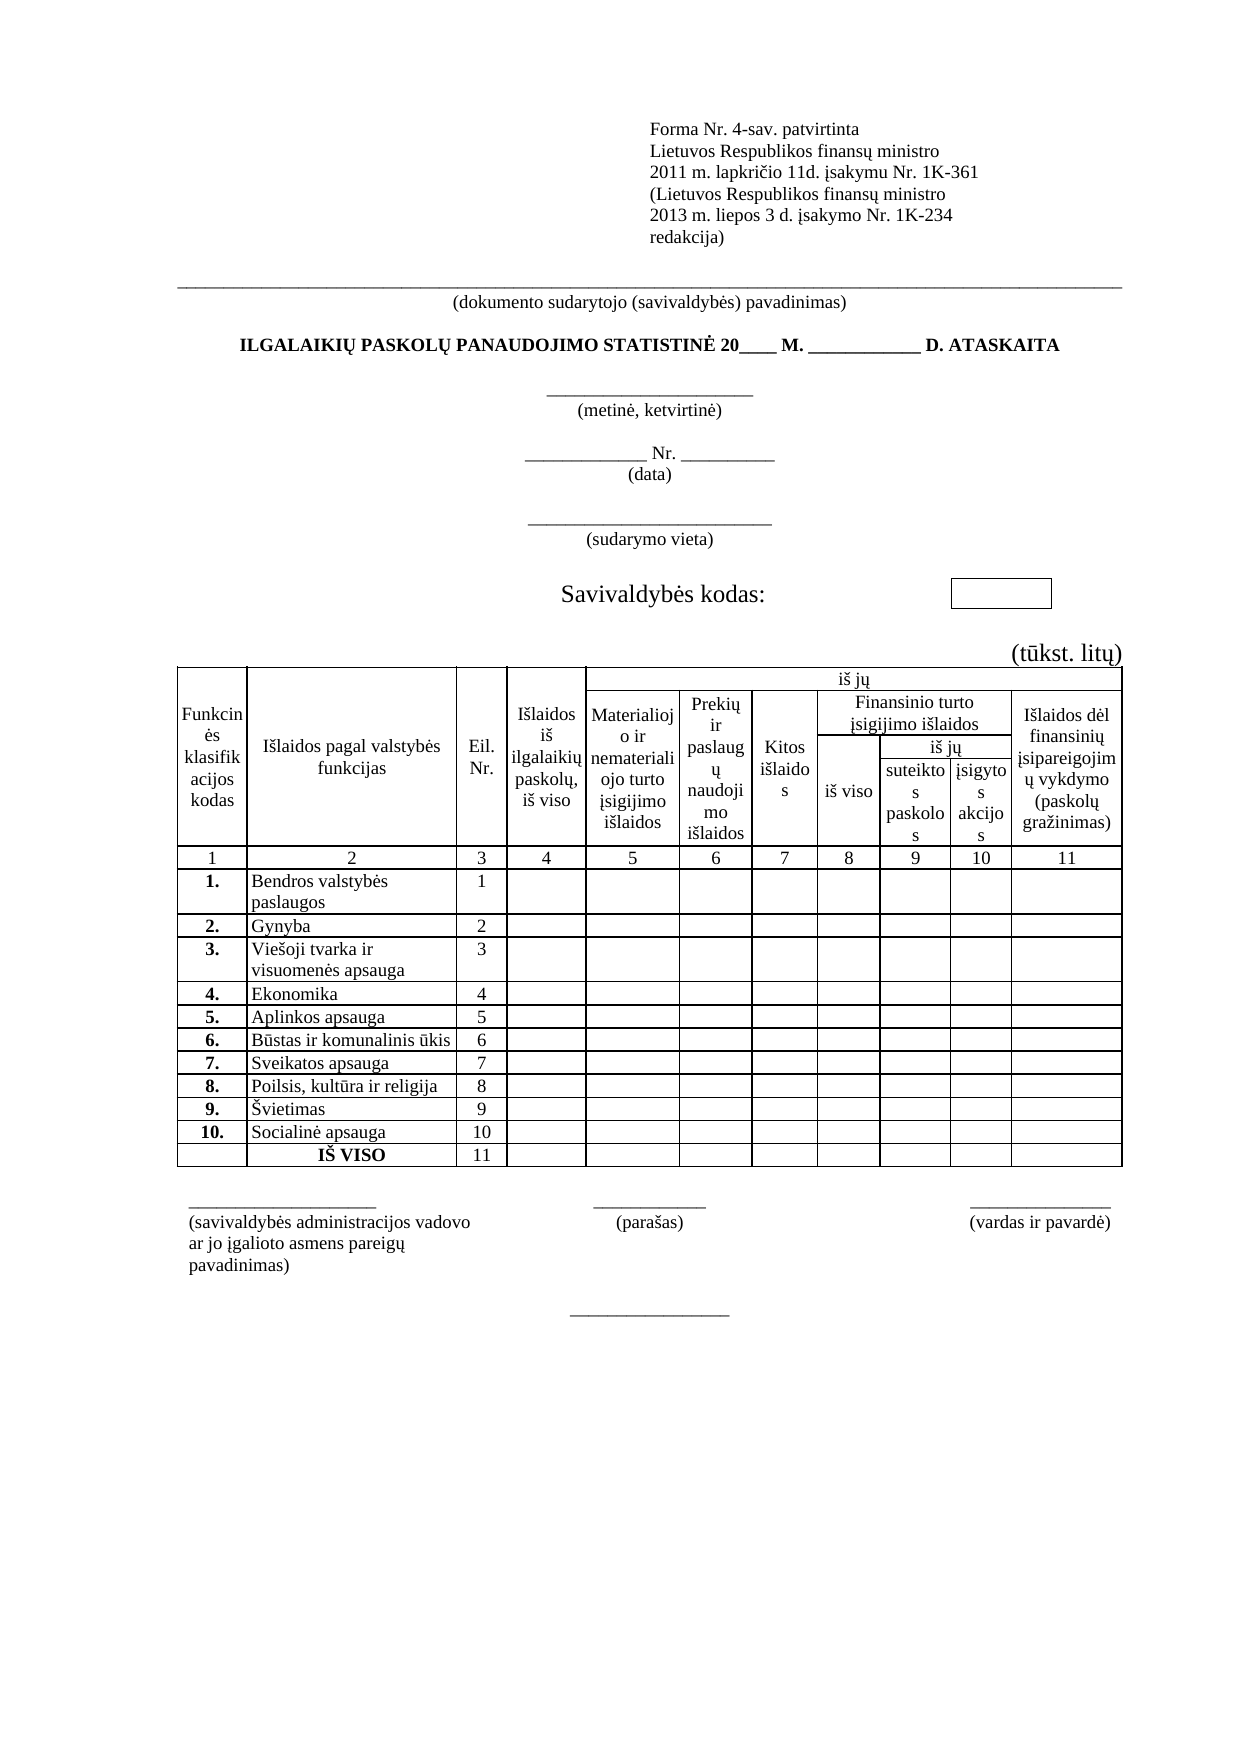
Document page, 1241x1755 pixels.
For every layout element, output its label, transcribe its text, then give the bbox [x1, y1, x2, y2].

table_cell [818, 1144, 879, 1166]
table_cell 1 [457, 870, 506, 913]
table_cell [881, 915, 950, 936]
table_cell [587, 915, 679, 936]
table_cell IŠ VISO [248, 1144, 456, 1166]
table_cell [1012, 982, 1121, 1004]
table_cell [881, 870, 950, 913]
table_cell [818, 870, 879, 913]
table_cell [951, 870, 1011, 913]
table_cell Ekonomika [248, 982, 456, 1004]
table_cell [508, 982, 585, 1004]
text _ [177, 269, 1122, 287]
table_cell [508, 1029, 585, 1050]
table_header _______________ (vardas ir pavardė) [807, 1189, 1122, 1275]
text (metinė, ketvirtinė) [177, 398, 1122, 420]
table_cell [818, 1029, 879, 1050]
table_cell Sveikatos apsauga [248, 1052, 456, 1073]
table_cell [680, 1052, 751, 1073]
table_cell [508, 1121, 585, 1143]
table_cell [818, 938, 879, 981]
table_cell Bendros valstybės paslaugos [248, 870, 456, 913]
table_cell [881, 1121, 950, 1143]
table_cell Gynyba [248, 915, 456, 936]
table_cell 6 [457, 1029, 506, 1050]
table_cell 5 [587, 847, 679, 868]
table_header Išlaidos iš ilgalaikių paskolų, iš viso [508, 668, 585, 845]
table_cell Kitos išlaidos [753, 691, 817, 845]
table_header Eil. Nr. [457, 668, 506, 845]
table_cell 10 [951, 847, 1011, 868]
table_cell [753, 982, 817, 1004]
table_cell [753, 1144, 817, 1166]
table_cell 3 [457, 847, 506, 868]
table_cell įsigytos akcijos [951, 759, 1011, 845]
table_cell [1012, 870, 1121, 913]
table_cell [951, 1029, 1011, 1050]
table_cell [508, 1098, 585, 1119]
table_cell [881, 982, 950, 1004]
table_cell 4 [508, 847, 585, 868]
table_cell [1012, 1121, 1121, 1143]
table_cell [753, 1098, 817, 1119]
text redakcija) [649, 226, 1122, 247]
table_cell Poilsis, kultūra ir religija [248, 1075, 456, 1096]
table_cell [508, 915, 585, 936]
table_cell 10 [457, 1121, 506, 1143]
table_cell 2. [178, 915, 246, 936]
table_cell [680, 1098, 751, 1119]
table_header Funkcinės klasifikacijos kodas [178, 668, 246, 845]
table_header [177, 578, 556, 608]
table_cell 4. [178, 982, 246, 1004]
table_cell 8 [818, 847, 879, 868]
table_cell [753, 1121, 817, 1143]
table_cell [881, 1144, 950, 1166]
table_cell [508, 1052, 585, 1073]
text (sudarymo vieta) [177, 528, 1122, 549]
table_header Savivaldybės kodas: [556, 578, 951, 608]
table_cell suteiktos paskolos [881, 759, 950, 845]
table_cell [680, 938, 751, 981]
table_cell 6. [178, 1029, 246, 1050]
table_cell [587, 1052, 679, 1073]
table_cell [587, 1006, 679, 1027]
text 2013 m. liepos 3 d. įsakymo Nr. 1K-234 [649, 204, 1122, 226]
table_cell [1012, 915, 1121, 936]
table_header Išlaidos pagal valstybės funkcijas [248, 668, 456, 845]
text _____________ Nr. __________ [177, 442, 1122, 463]
table_cell [680, 1144, 751, 1166]
table_cell [680, 1075, 751, 1096]
table_cell [587, 1144, 679, 1166]
table_cell 9. [178, 1098, 246, 1119]
table_cell [753, 870, 817, 913]
table_cell 3 [457, 938, 506, 981]
table_cell [753, 938, 817, 981]
table_cell [680, 1006, 751, 1027]
table_cell [818, 1006, 879, 1027]
table_cell iš jų [881, 736, 1011, 757]
table_cell [818, 1098, 879, 1119]
table_cell [1012, 1029, 1121, 1050]
table_cell Viešoji tvarka ir visuomenės apsauga [248, 938, 456, 981]
table_cell [951, 1144, 1011, 1166]
table_cell Švietimas [248, 1098, 456, 1119]
table_header iš jų [587, 668, 1121, 689]
table_cell Prekių ir paslaugų naudojimo išlaidos [680, 691, 751, 845]
table_cell Materialiojo ir nematerialiojo turto įsigijimo išlaidos [587, 691, 679, 845]
table_cell [1012, 1075, 1121, 1096]
table_cell [587, 1121, 679, 1143]
table_cell [881, 1098, 950, 1119]
table_cell [587, 938, 679, 981]
table_cell [508, 1006, 585, 1027]
table_cell [587, 1098, 679, 1119]
table_cell 1 [178, 847, 246, 868]
table_cell [680, 870, 751, 913]
table_cell 7. [178, 1052, 246, 1073]
table_cell [951, 938, 1011, 981]
table_cell 7 [457, 1052, 506, 1073]
table_cell [587, 870, 679, 913]
table_header ____________ (parašas) [492, 1189, 807, 1275]
table_cell 1. [178, 870, 246, 913]
text (tūkst. litų) [177, 638, 1122, 666]
table_cell [508, 938, 585, 981]
text ILGALAIKIŲ PASKOLŲ PANAUDOJIMO STATISTINĖ 20____ M. ____________ D. ATASKAITA [177, 334, 1122, 355]
table_cell 2 [457, 915, 506, 936]
table_cell [818, 982, 879, 1004]
table_cell 4 [457, 982, 506, 1004]
table_header [1052, 578, 1122, 608]
table_cell Socialinė apsauga [248, 1121, 456, 1143]
table_cell [1012, 1098, 1121, 1119]
table_header [952, 579, 1051, 608]
table_cell [508, 1075, 585, 1096]
table_cell 8 [457, 1075, 506, 1096]
table_cell [881, 1006, 950, 1027]
table_cell Būstas ir komunalinis ūkis [248, 1029, 456, 1050]
table_cell [508, 870, 585, 913]
table_cell [951, 915, 1011, 936]
table_cell 10. [178, 1121, 246, 1143]
table_cell Finansinio turto įsigijimo išlaidos [818, 691, 1011, 734]
table_cell [508, 1144, 585, 1166]
table_cell [881, 1075, 950, 1096]
text (Lietuvos Respublikos finansų ministro [649, 183, 1122, 204]
table_cell [680, 1121, 751, 1143]
table_cell [881, 1029, 950, 1050]
table_cell [881, 1052, 950, 1073]
table_cell [680, 1029, 751, 1050]
table_cell [1012, 1006, 1121, 1027]
table_cell [587, 1029, 679, 1050]
table_cell Išlaidos dėl finansinių įsipareigojimų vykdymo (paskolų gražinimas) [1012, 691, 1121, 845]
table_cell [951, 982, 1011, 1004]
table_cell 8. [178, 1075, 246, 1096]
text ______________________ [177, 377, 1122, 398]
table_cell [1012, 1144, 1121, 1166]
table_cell [753, 915, 817, 936]
table_cell [951, 1098, 1011, 1119]
table_cell 6 [680, 847, 751, 868]
table_cell [951, 1075, 1011, 1096]
table_cell [818, 1075, 879, 1096]
table_cell [587, 1075, 679, 1096]
table_cell 11 [457, 1144, 506, 1166]
table_cell [753, 1006, 817, 1027]
text (data) [177, 463, 1122, 485]
text _________________ [177, 1297, 1122, 1318]
table_cell [1012, 938, 1121, 981]
table_cell 11 [1012, 847, 1121, 868]
table_cell [818, 1052, 879, 1073]
table_cell 9 [457, 1098, 506, 1119]
table_cell [753, 1052, 817, 1073]
table_cell [951, 1052, 1011, 1073]
table_cell 5 [457, 1006, 506, 1027]
table_cell [951, 1121, 1011, 1143]
table_cell [753, 1029, 817, 1050]
table_cell [818, 915, 879, 936]
text Forma Nr. 4-sav. patvirtinta [649, 118, 1122, 140]
table_cell [680, 915, 751, 936]
table_cell iš viso [818, 736, 879, 845]
table_cell 2 [248, 847, 456, 868]
table_cell Aplinkos apsauga [248, 1006, 456, 1027]
text (dokumento sudarytojo (savivaldybės) pavadinimas) [177, 291, 1122, 312]
table_cell [1012, 1052, 1121, 1073]
table_cell 5. [178, 1006, 246, 1027]
table_cell 9 [881, 847, 950, 868]
table_cell 3. [178, 938, 246, 981]
table_cell [178, 1144, 246, 1166]
table_cell [951, 1006, 1011, 1027]
table_header ____________________ (savivaldybės administracijos vadovo ar jo įgalioto asmens pareigų pavadinimas) [177, 1189, 492, 1275]
table_cell [680, 982, 751, 1004]
table_cell [818, 1121, 879, 1143]
table_cell [881, 938, 950, 981]
table_cell [587, 982, 679, 1004]
text Lietuvos Respublikos finansų ministro [649, 140, 1122, 161]
table_cell 7 [753, 847, 817, 868]
text 2011 m. lapkričio 11d. įsakymu Nr. 1K-361 [649, 161, 1122, 183]
text __________________________ [177, 506, 1122, 528]
table_cell [753, 1075, 817, 1096]
